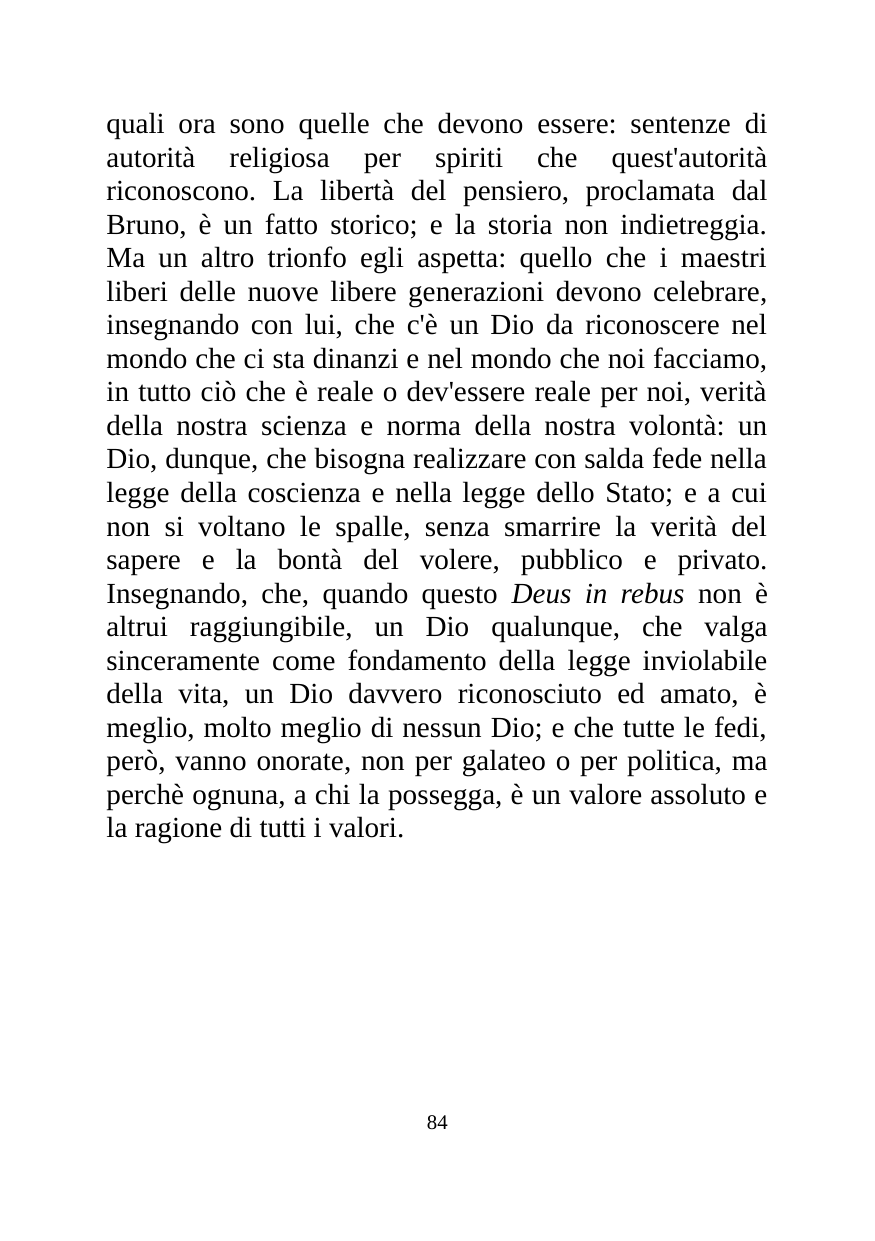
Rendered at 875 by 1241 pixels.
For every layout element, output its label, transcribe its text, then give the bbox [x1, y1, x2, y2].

text quali ora sono quelle che devono essere: sentenze di autorità religiosa per spiriti che quest'autorità riconoscono. La libertà del pensiero, proclamata dal Bruno, è un fatto storico; e la storia non indietreggia. Ma un altro trionfo egli aspetta: quello che i maestri liberi delle nuove libere generazioni devono celebrare, insegnando con lui, che c'è un Dio da riconoscere nel mondo che ci sta dinanzi e nel mondo che noi facciamo, in tutto ciò che è reale o dev'essere reale per noi, verità della nostra scienza e norma della nostra volontà: un Dio, dunque, che bisogna realizzare con salda fede nella legge della coscienza e nella legge dello Stato; e a cui non si voltano le spalle, senza smarrire la verità del sapere e la bontà del volere, pubblico e privato. Insegnando, che, quando questo Deus in rebus non è altrui raggiungibile, un Dio qualunque, che valga sinceramente come fondamento della legge inviolabile della vita, un Dio davvero riconosciuto ed amato, è meglio, molto meglio di nessun Dio; e che tutte le fedi, però, vanno onorate, non per galateo o per politica, ma perchè ognuna, a chi la possegga, è un valore assoluto e la ragione di tutti i valori. [106, 106, 768, 844]
